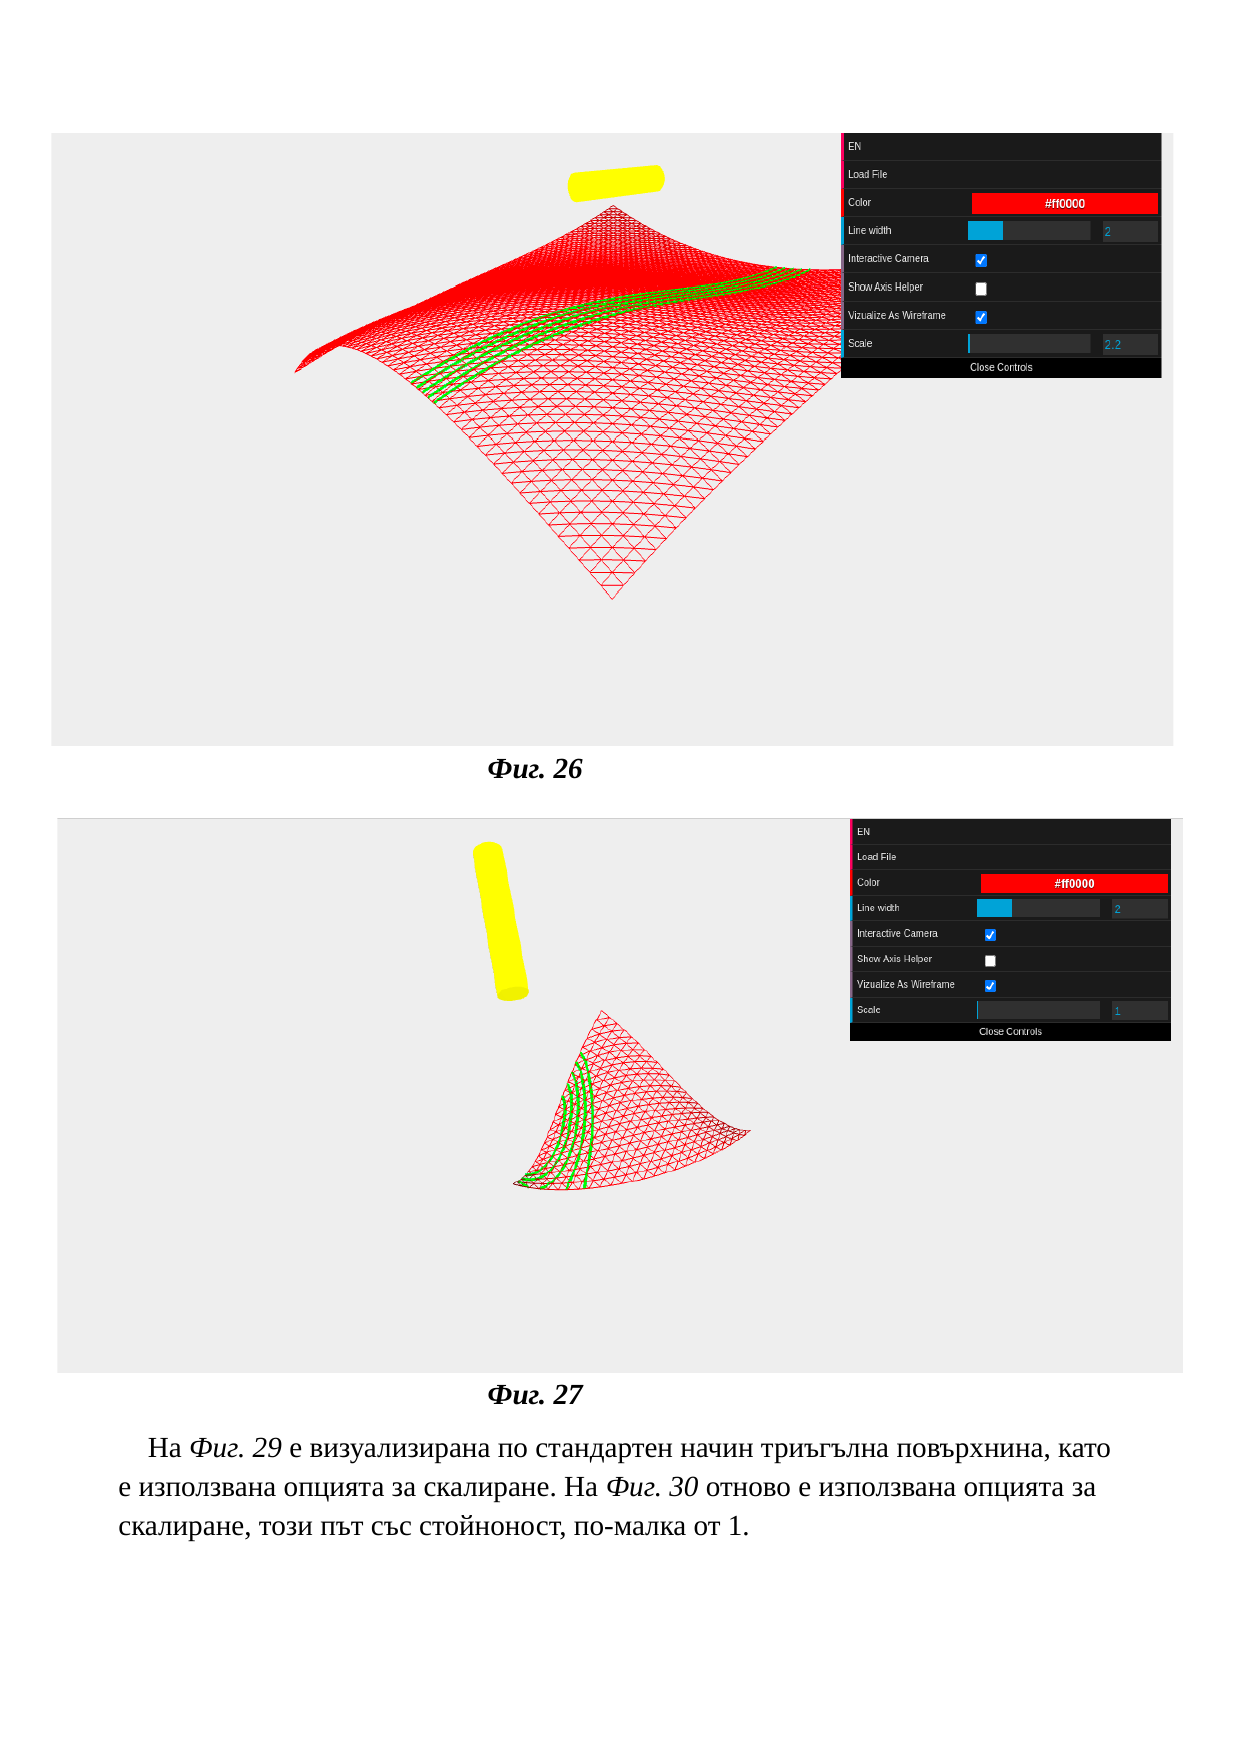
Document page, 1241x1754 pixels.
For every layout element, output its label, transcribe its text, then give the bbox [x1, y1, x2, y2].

text Фиг. 26 [118, 746, 1122, 784]
text Фиг. 27 [118, 1373, 1122, 1411]
text [118, 804, 1122, 818]
picture [57, 818, 1183, 1373]
text [118, 118, 1122, 133]
text На Фиг. 29 е визуализирана по стандартен начин триъгълна повърхнина, като е използвана опцията за скалиране. На Фиг. 30 отново е използвана опцията за скалиране, този път със стойноност, по-малка от 1. [118, 1431, 1122, 1541]
picture [51, 133, 1174, 746]
